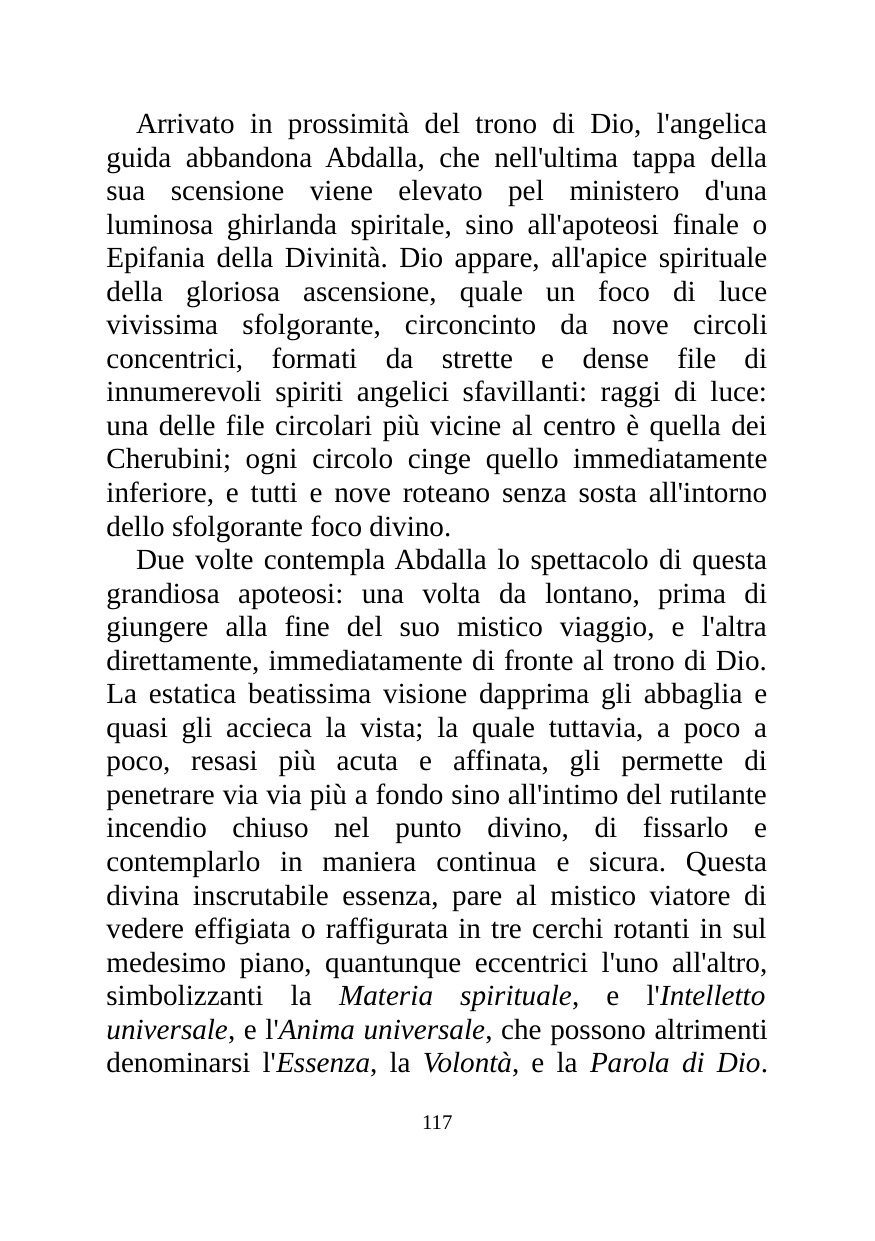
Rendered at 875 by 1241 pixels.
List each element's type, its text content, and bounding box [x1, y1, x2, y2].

text Due volte contempla Abdalla lo spettacolo di questa grandiosa apoteosi: una volta da lontano, prima di giungere alla fine del suo mistico viaggio, e l'altra direttamente, immediatamente di fronte al trono di Dio. La estatica beatissima visione dapprima gli abbaglia e quasi gli accieca la vista; la quale tuttavia, a poco a poco, resasi più acuta e affinata, gli permette di penetrare via via più a fondo sino all'intimo del rutilante incendio chiuso nel punto divino, di fissarlo e contemplarlo in maniera continua e sicura. Questa divina inscrutabile essenza, pare al mistico viatore di vedere effigiata o raffigurata in tre cerchi rotanti in sul medesimo piano, quantunque eccentrici l'uno all'altro, simbolizzanti la Materia spirituale, e l'Intelletto universale, e l'Anima universale, che possono altrimenti denominarsi l'Essenza, la Volontà, e la Parola di Dio. [106, 542, 768, 1079]
text Arrivato in prossimità del trono di Dio, l'angelica guida abbandona Abdalla, che nell'ultima tappa della sua scensione viene elevato pel ministero d'una luminosa ghirlanda spiritale, sino all'apoteosi finale o Epifania della Divinità. Dio appare, all'apice spirituale della gloriosa ascensione, quale un foco di luce vivissima sfolgorante, circoncinto da nove circoli concentrici, formati da strette e dense file di innumerevoli spiriti angelici sfavillanti: raggi di luce: una delle file circolari più vicine al centro è quella dei Cherubini; ogni circolo cinge quello immediatamente inferiore, e tutti e nove roteano senza sosta all'intorno dello sfolgorante foco divino. [106, 106, 768, 542]
